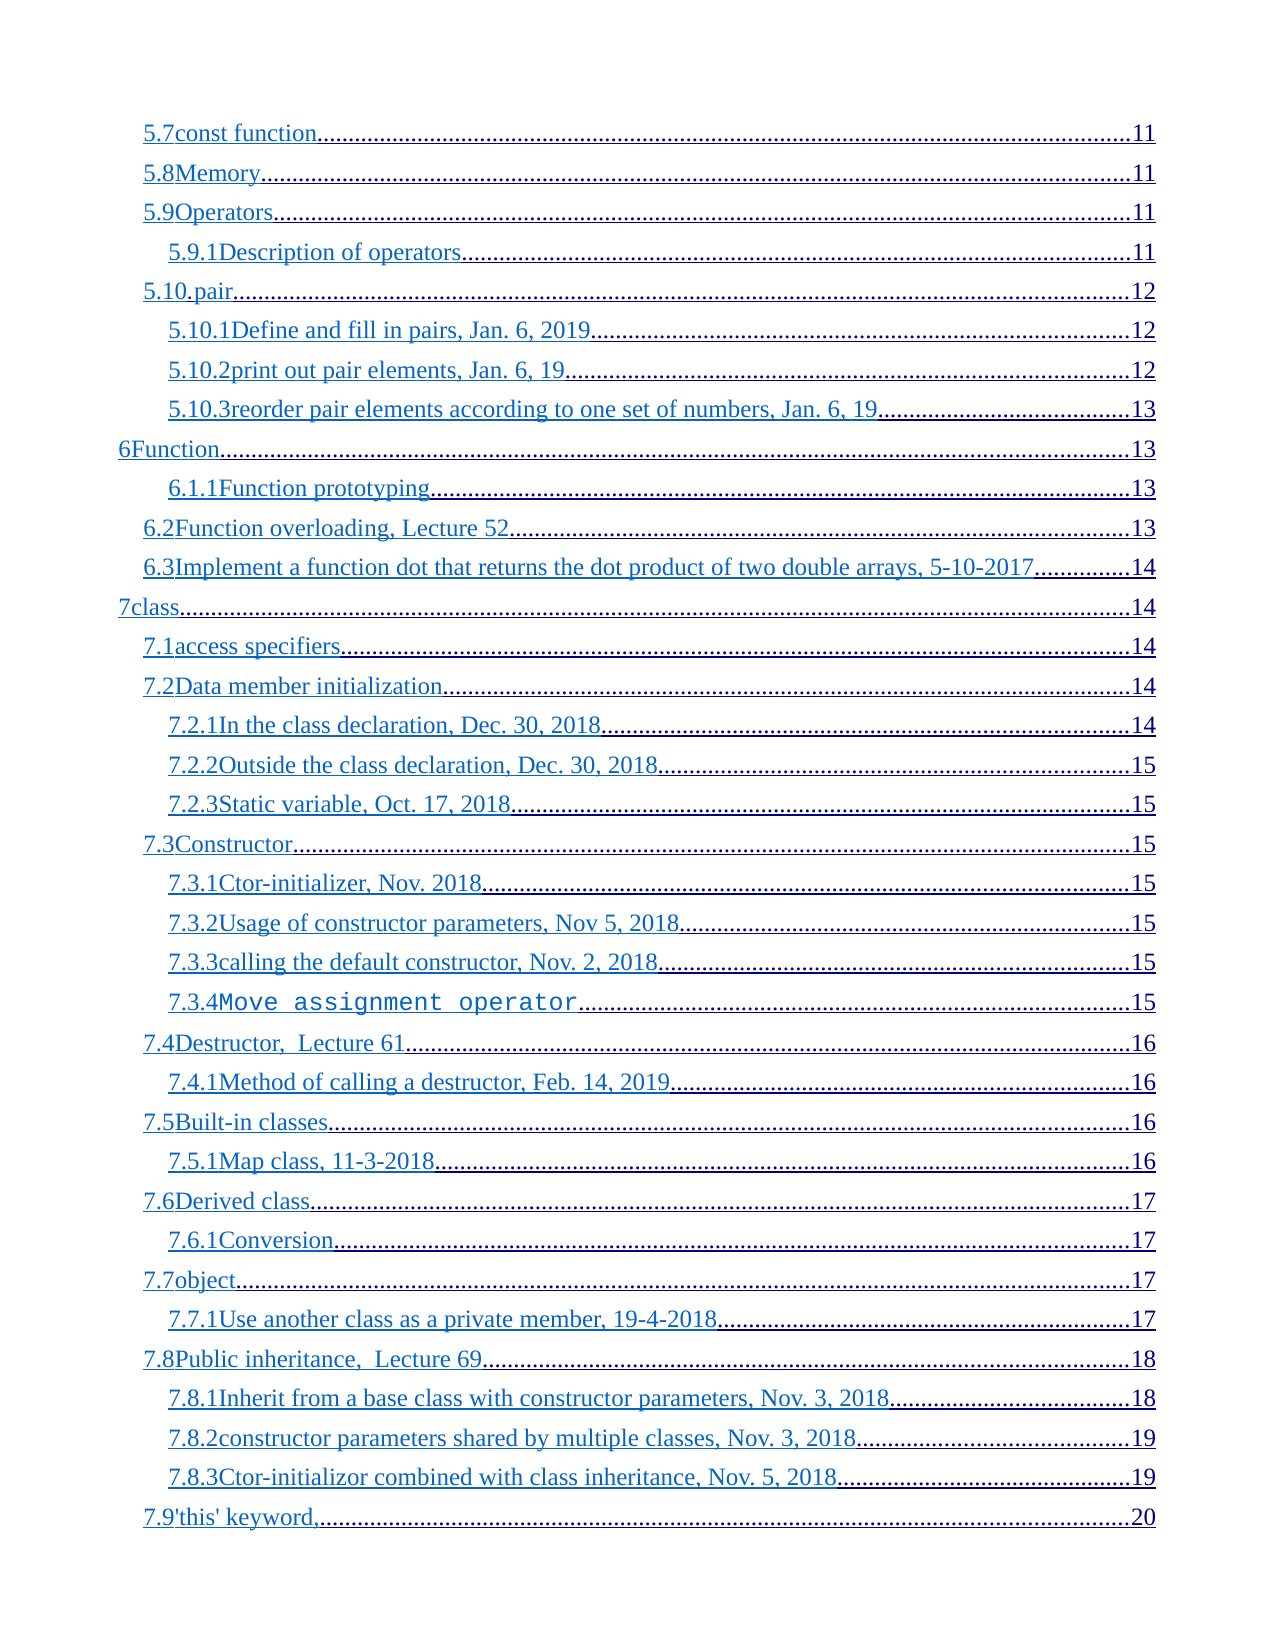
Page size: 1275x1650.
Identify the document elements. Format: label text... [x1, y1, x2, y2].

text 7.3.4 Move assignment operator 15 [168, 987, 1157, 1017]
text 7.8.3 Ctor-initializor combined with class inheritance, Nov. 5, 2018 19 [168, 1462, 1157, 1491]
text 7.5.1 Map class, 11-3-2018 16 [168, 1146, 1157, 1175]
text 7.8.1 Inherit from a base class with constructor parameters, Nov. 3, 2018 18 [168, 1383, 1157, 1412]
text 7.3.3 calling the default constructor, Nov. 2, 2018 15 [168, 947, 1157, 976]
text 5.10.2 print out pair elements, Jan. 6, 19 12 [168, 355, 1157, 384]
text 7.4 Destructor, Lecture 61 16 [143, 1028, 1157, 1057]
text 5.10.3 reorder pair elements according to one set of numbers, Jan. 6, 19 13 [168, 394, 1157, 423]
text 7.4.1 Method of calling a destructor, Feb. 14, 2019 16 [168, 1067, 1157, 1096]
text 5.9.1 Description of operators 11 [168, 237, 1157, 266]
text 7.5 Built-in classes 16 [143, 1107, 1157, 1136]
text 7.6.1 Conversion 17 [168, 1225, 1157, 1254]
text 5.9 Operators 11 [143, 197, 1157, 226]
text 7.9 'this' keyword, 20 [143, 1502, 1157, 1531]
text 6.1.1 Function prototyping 13 [168, 473, 1157, 502]
text 7.7.1 Use another class as a private member, 19-4-2018 17 [168, 1304, 1157, 1333]
text 7.3.2 Usage of constructor parameters, Nov 5, 2018 15 [168, 908, 1157, 937]
text 6 Function 13 [118, 434, 1157, 463]
text 5.10 pair 12 [143, 276, 1157, 305]
text 5.10.1 Define and fill in pairs, Jan. 6, 2019 12 [168, 316, 1157, 344]
text 7.3 Constructor 15 [143, 829, 1157, 858]
text 7.2.2 Outside the class declaration, Dec. 30, 2018 15 [168, 750, 1157, 779]
text 7.8 Public inheritance, Lecture 69 18 [143, 1344, 1157, 1373]
text 7.2.3 Static variable, Oct. 17, 2018 15 [168, 789, 1157, 818]
text 5.8 Memory 11 [143, 158, 1157, 187]
text 7.7 object 17 [143, 1265, 1157, 1294]
text 7.3.1 Ctor-initializer, Nov. 2018 15 [168, 868, 1157, 897]
text 7 class 14 [118, 592, 1157, 621]
text 6.2 Function overloading, Lecture 52 13 [143, 513, 1157, 542]
text 7.2.1 In the class declaration, Dec. 30, 2018 14 [168, 710, 1157, 739]
text 7.1 access specifiers 14 [143, 631, 1157, 660]
text 6.3 Implement a function dot that returns the dot product of two double arrays, 5-10-2017 14 [143, 552, 1157, 581]
text 5.7 const function 11 [143, 118, 1157, 147]
text 7.2 Data member initialization 14 [143, 671, 1157, 700]
text 7.6 Derived class 17 [143, 1186, 1157, 1215]
text 7.8.2 constructor parameters shared by multiple classes, Nov. 3, 2018 19 [168, 1423, 1157, 1452]
